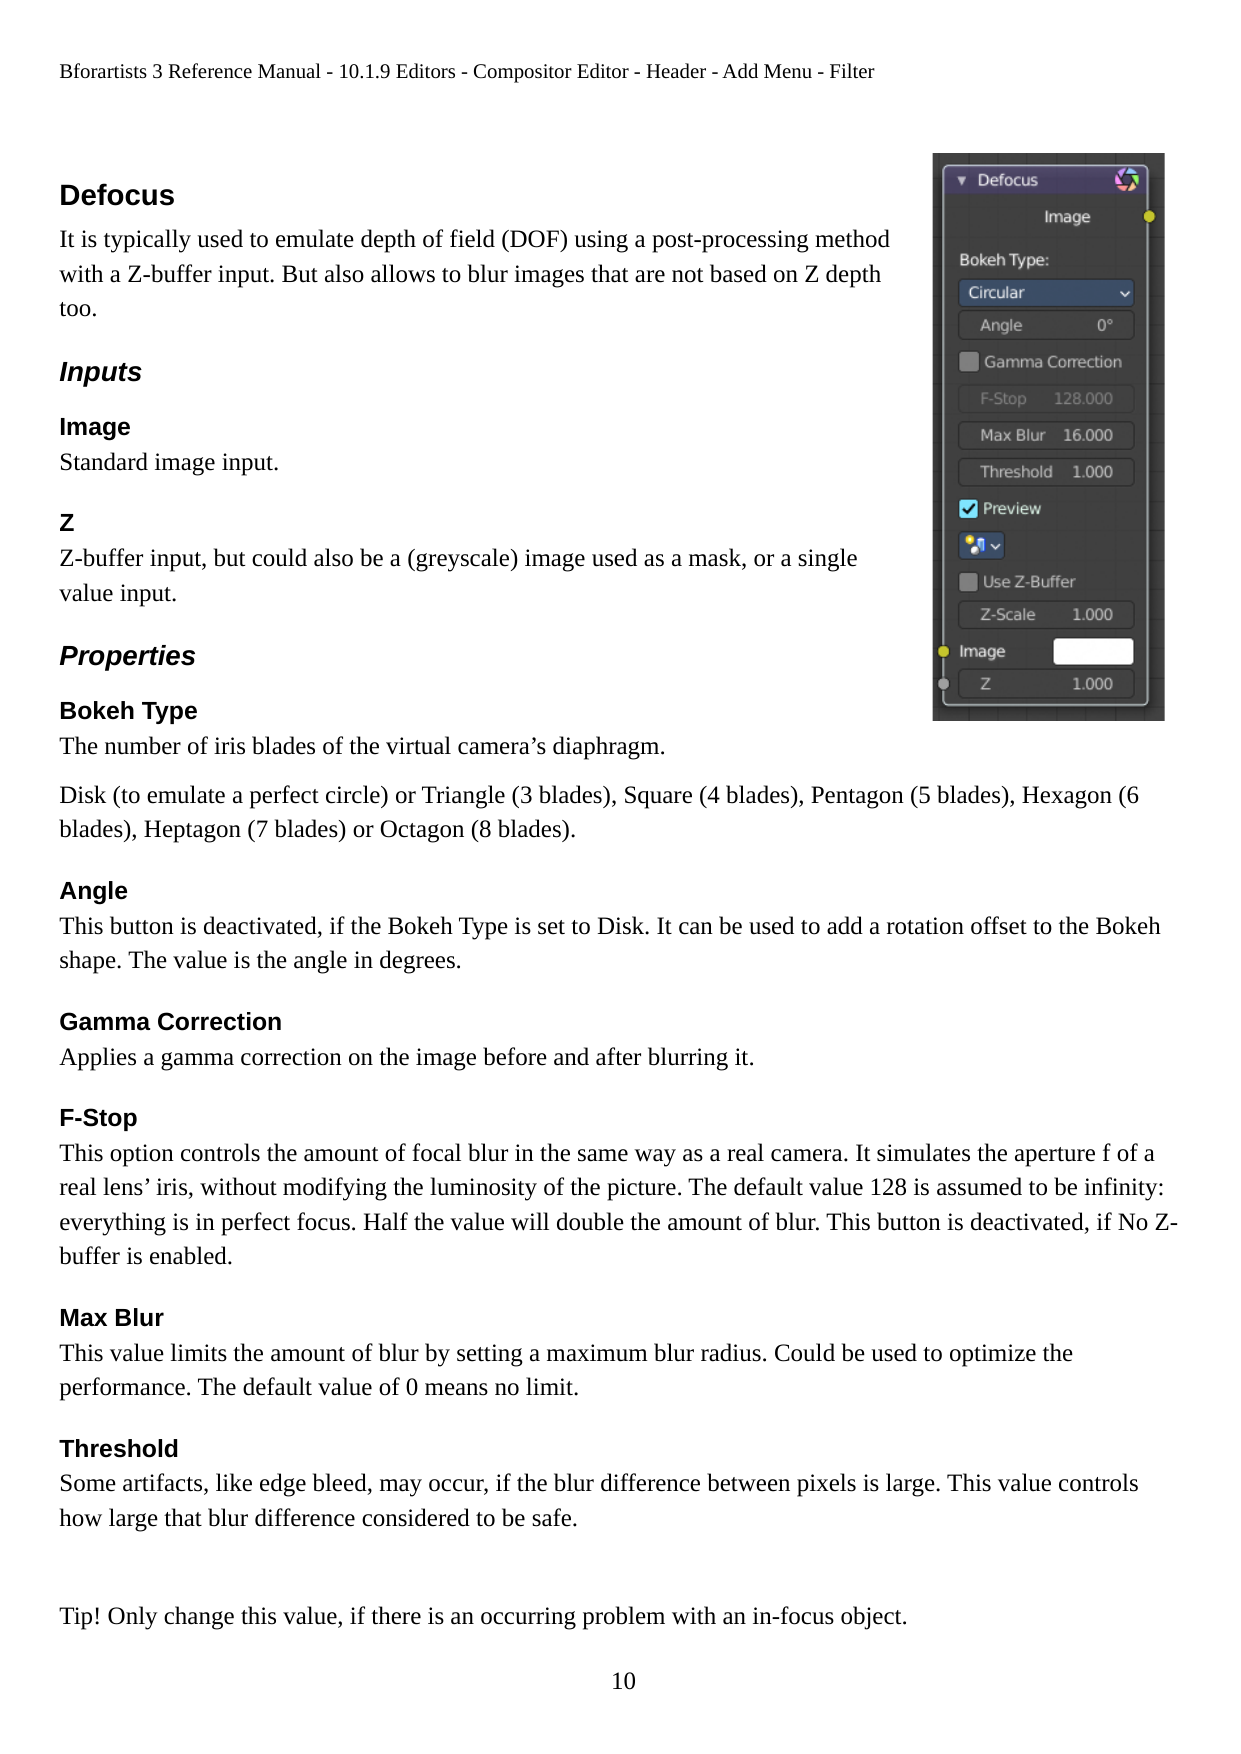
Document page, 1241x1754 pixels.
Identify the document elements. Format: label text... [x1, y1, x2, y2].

text This button is deactivated, if the Bokeh Type is set to Disk. It can be used to add a rotation offset to the Bokeh shape. The value is the angle in degrees. [59, 911, 1181, 974]
subtitle Defocus [59, 178, 932, 212]
text Disk (to emulate a perfect circle) or Triangle (3 blades), Square (4 blades), Pentagon (5 blades), Hexagon (6 blades), Heptagon (7 blades) or Octagon (8 blades). [59, 780, 1181, 843]
subtitle [1165, 639, 1181, 671]
text [1165, 447, 1181, 476]
text Standard image input. [59, 447, 932, 476]
text This option controls the amount of focal blur in the same way as a real camera. It simulates the aperture f of a real lens’ iris, without modifying the luminosity of the picture. The default value 128 is assumed to be infinity: everything is in perfect focus. Half the value will double the amount of blur. This button is deactivated, if No Z-buffer is enabled. [59, 1138, 1181, 1270]
subtitle Bokeh Type [59, 696, 1181, 724]
subtitle [1165, 412, 1181, 441]
subtitle Max Blur [59, 1303, 1181, 1331]
text It is typically used to emulate depth of field (DOF) using a post-processing method with a Z-buffer input. But also allows to blur images that are not based on Z depth too. [59, 224, 932, 322]
subtitle F-Stop [59, 1103, 1181, 1132]
subtitle Angle [59, 876, 1181, 904]
subtitle [1165, 508, 1181, 537]
subtitle Threshold [59, 1434, 1181, 1462]
text Z-buffer input, but could also be a (greyscale) image used as a mask, or a single value input. [59, 543, 932, 606]
picture [932, 153, 1165, 721]
text The number of iris blades of the virtual camera’s diaphragm. [59, 731, 1181, 759]
subtitle Properties [59, 639, 932, 671]
subtitle Gamma Correction [59, 1007, 1181, 1035]
subtitle Image [59, 412, 932, 441]
text Tip! Only change this value, if there is an occurring problem with an in-focus object. [59, 1601, 1181, 1630]
text Some artifacts, like edge bleed, may occur, if the blur difference between pixels is large. This value controls how large that blur difference considered to be safe. [59, 1468, 1181, 1532]
subtitle [1165, 355, 1181, 387]
text This value limits the amount of blur by setting a maximum blur radius. Could be used to optimize the performance. The default value of 0 means no limit. [59, 1338, 1181, 1401]
subtitle [1165, 178, 1181, 212]
subtitle Inputs [59, 355, 932, 387]
subtitle Z [59, 508, 932, 537]
text Applies a gamma correction on the image before and after blurring it. [59, 1042, 1181, 1070]
